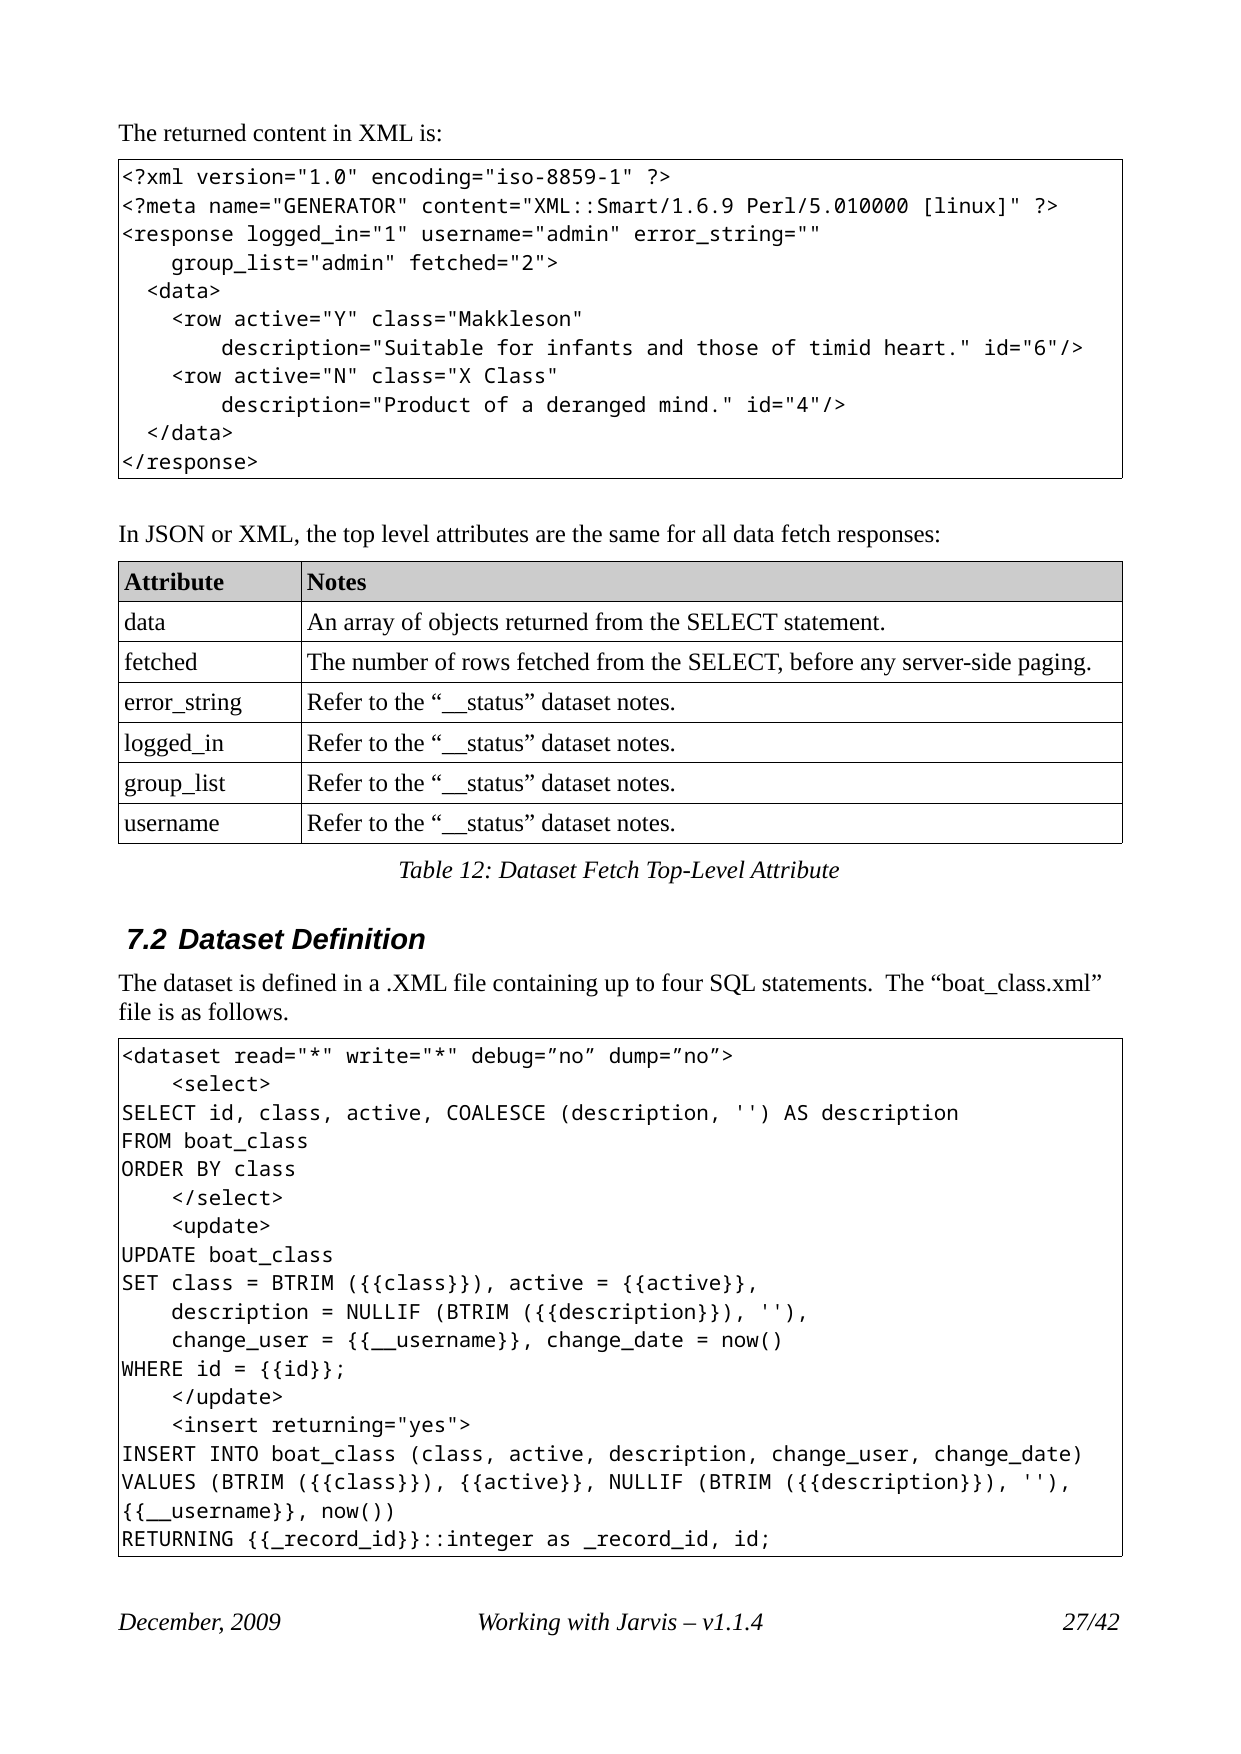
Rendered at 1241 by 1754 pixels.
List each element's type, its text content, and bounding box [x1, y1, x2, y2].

table_cell An array of objects returned from the SELECT statement. [302, 602, 1122, 641]
text UPDATE boat_class [119, 1237, 1122, 1265]
text description="Product of a deranged mind." id="4"/> [119, 387, 1122, 415]
text <select> [119, 1066, 1122, 1095]
text SELECT id, class, active, COALESCE (description, '') AS description [119, 1095, 1122, 1123]
text The returned content in XML is: [118, 118, 1122, 147]
text group_list="admin" fetched="2"> [119, 245, 1122, 273]
table_header Attribute [119, 562, 301, 601]
text <?xml version="1.0" encoding="iso-8859-1" ?> [119, 160, 1122, 188]
text WHERE id = {{id}}; [119, 1351, 1122, 1379]
text description = NULLIF (BTRIM ({{description}}), ''), [119, 1294, 1122, 1322]
text The dataset is defined in a .XML file containing up to four SQL statements. The “boat_class.xml” file is as follows. [118, 968, 1122, 1025]
text <?meta name="GENERATOR" content="XML::Smart/1.6.9 Perl/5.010000 [linux]" ?> [119, 188, 1122, 216]
text <response logged_in="1" username="admin" error_string="" [119, 216, 1122, 245]
text </data> [119, 415, 1122, 444]
subtitle Dataset Definition [118, 922, 1122, 955]
text description="Suitable for infants and those of timid heart." id="6"/> [119, 330, 1122, 358]
text </update> [119, 1379, 1122, 1407]
table_cell Refer to the “__status” dataset notes. [302, 683, 1122, 722]
table_cell username [119, 804, 301, 843]
text <update> [119, 1208, 1122, 1237]
text ORDER BY class [119, 1152, 1122, 1180]
table_cell data [119, 602, 301, 641]
text INSERT INTO boat_class (class, active, description, change_user, change_date) [119, 1436, 1122, 1464]
text change_user = {{__username}}, change_date = now() [119, 1322, 1122, 1351]
text <dataset read="*" write="*" debug=”no” dump=”no”> [119, 1039, 1122, 1066]
text FROM boat_class [119, 1123, 1122, 1152]
text <row active="N" class="X Class" [119, 358, 1122, 387]
text Table 12: Dataset Fetch Top-Level Attribute [118, 856, 1122, 884]
text RETURNING {{_record_id}}::integer as _record_id, id; [119, 1521, 1122, 1556]
text SET class = BTRIM ({{class}}), active = {{active}}, [119, 1265, 1122, 1294]
text <row active="Y" class="Makkleson" [119, 302, 1122, 330]
text VALUES (BTRIM ({{class}}), {{active}}, NULLIF (BTRIM ({{description}}), ''), {{__username}}, now()) [119, 1464, 1122, 1521]
table_cell Refer to the “__status” dataset notes. [302, 804, 1122, 843]
text <insert returning="yes"> [119, 1407, 1122, 1436]
table_cell group_list [119, 763, 301, 803]
text </select> [119, 1180, 1122, 1208]
text </response> [119, 444, 1122, 478]
table_cell Refer to the “__status” dataset notes. [302, 723, 1122, 762]
table_cell The number of rows fetched from the SELECT, before any server-side paging. [302, 642, 1122, 682]
text <data> [119, 273, 1122, 302]
text In JSON or XML, the top level attributes are the same for all data fetch responses: [118, 519, 1122, 548]
table_cell logged_in [119, 723, 301, 762]
table_cell error_string [119, 683, 301, 722]
table_header Notes [302, 562, 1122, 601]
table_cell fetched [119, 642, 301, 682]
table_cell Refer to the “__status” dataset notes. [302, 763, 1122, 803]
